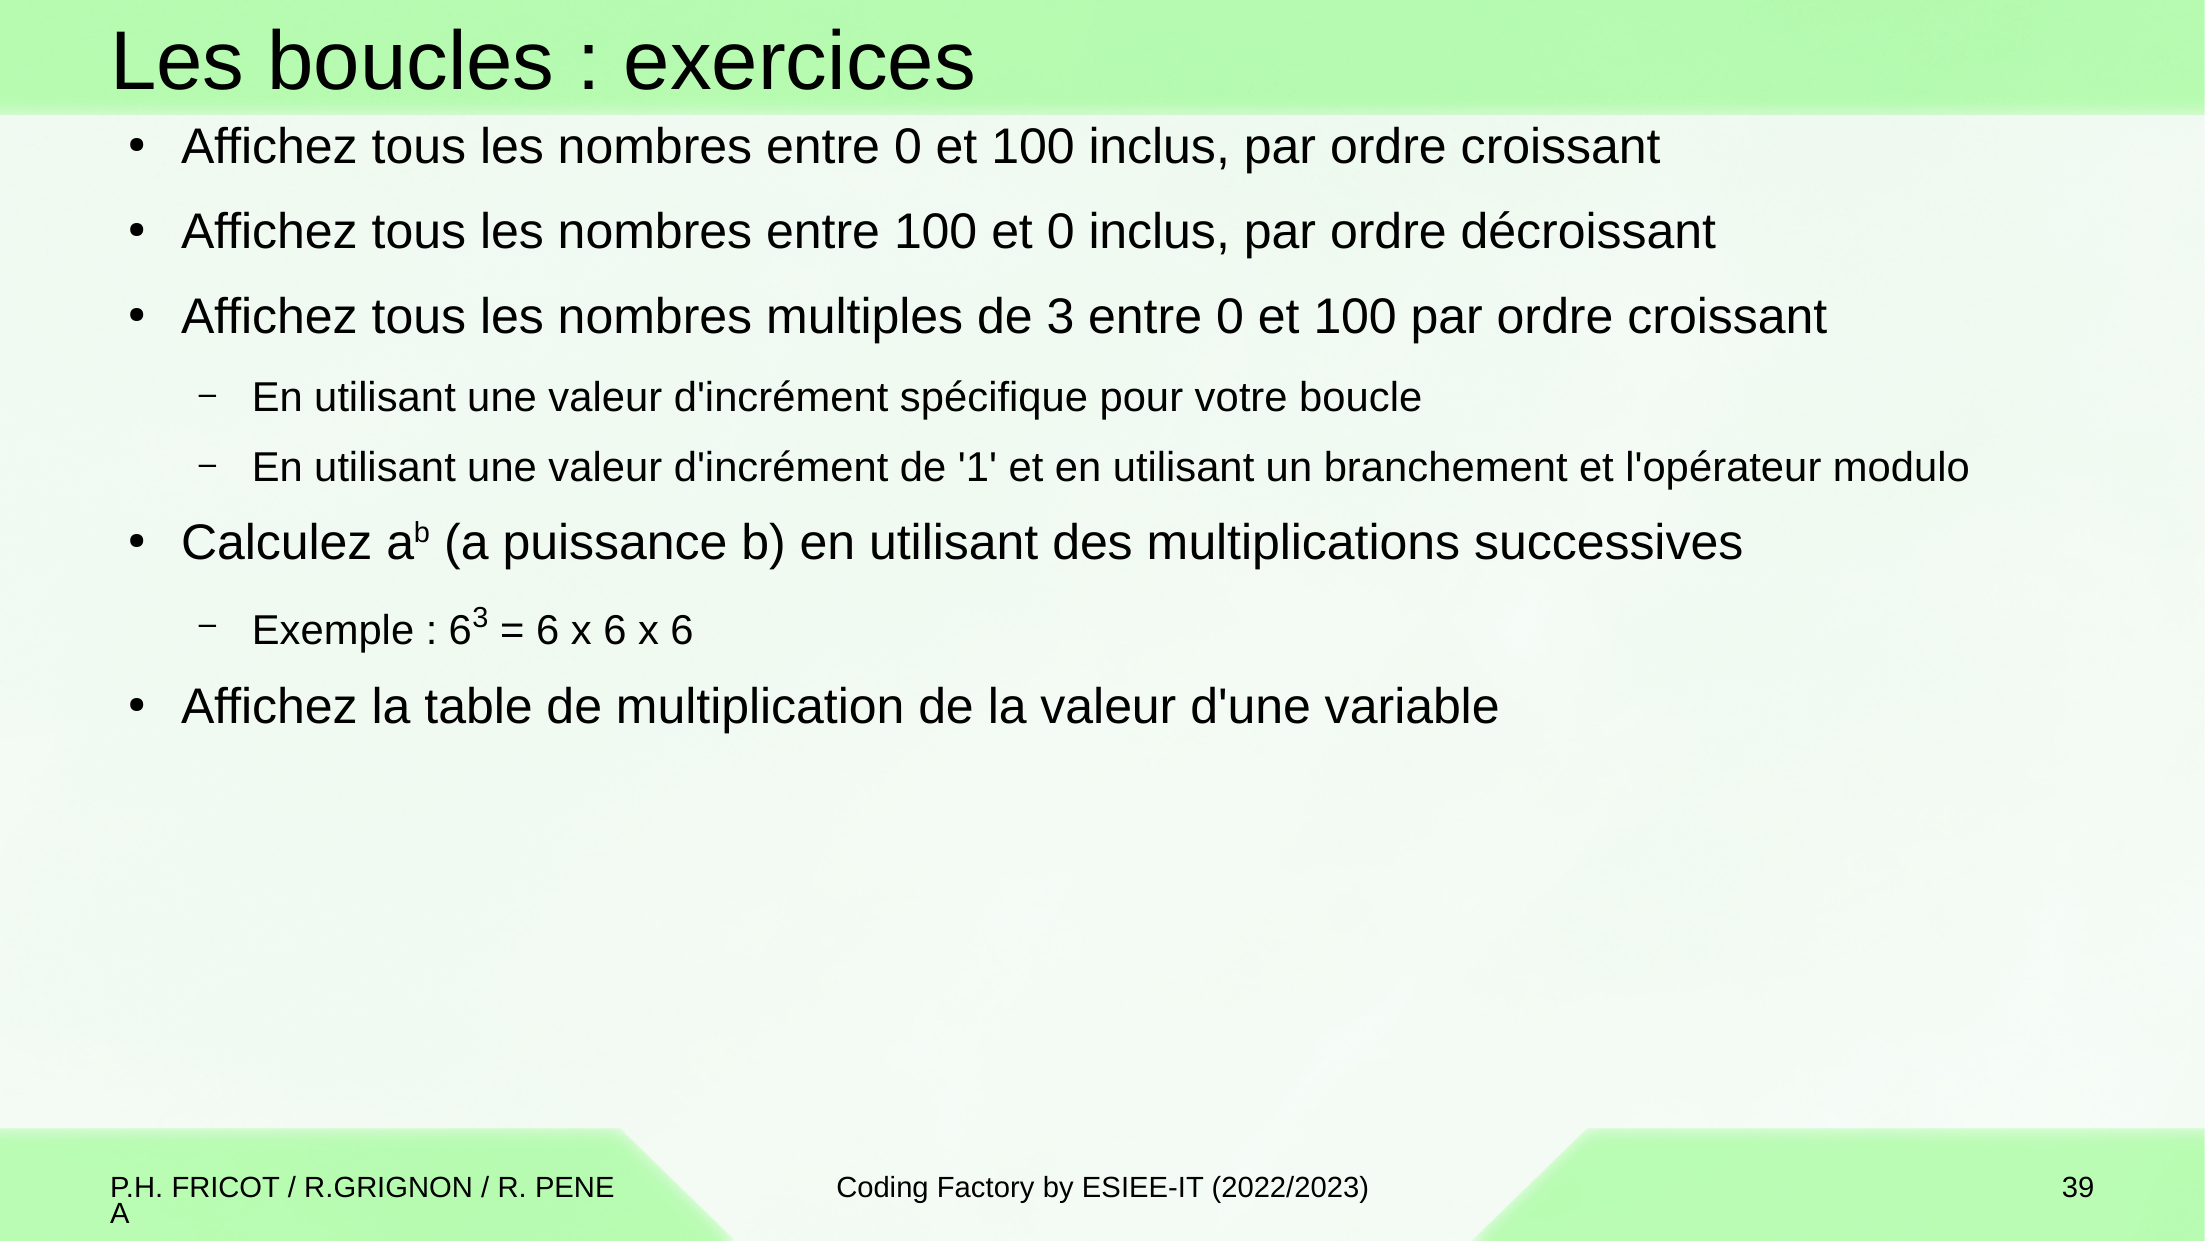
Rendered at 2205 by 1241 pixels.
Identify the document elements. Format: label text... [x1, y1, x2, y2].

title Les boucles : exercices [110, 49, 2095, 188]
picture [0, 0, 2205, 1241]
list Affichez tous les nombres entre 0 et 100 inclus, par ordre croissant Affichez tous les nombres entre 100 et 0 inclus, par ordre décroissant Affichez tous les nombres multiples de 3 entre 0 et 100 par ordre croissant En utilisant une valeur d'incrément spécifique pour votre boucle En utilisant une valeur d'incrément de '1' et en utilisant un branchement et l'opérateur modulo Calculez ab (a puissance b) en utilisant des multiplications successives Exemple : 63 = 6 x 6 x 6 Affichez la table de multiplication de la valeur d'une variable [110, 188, 2095, 1130]
